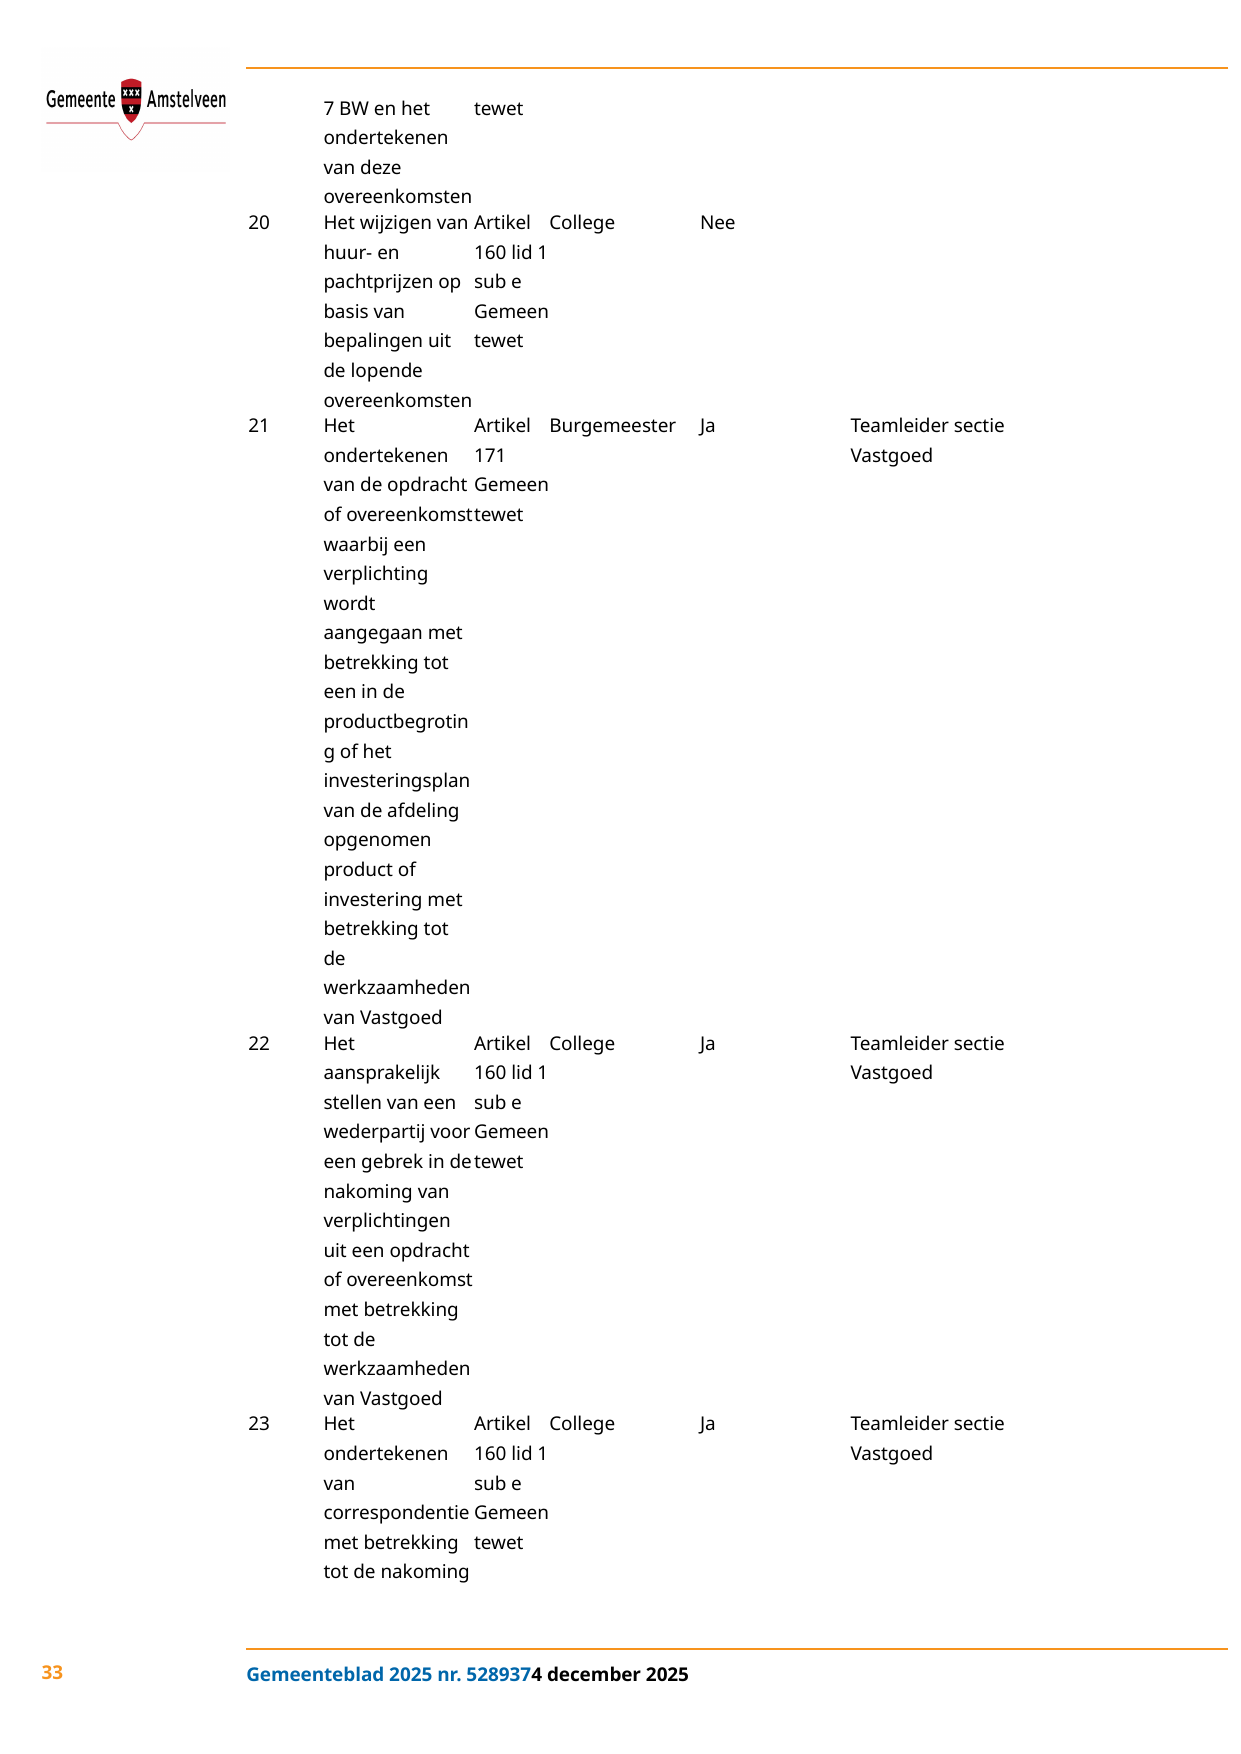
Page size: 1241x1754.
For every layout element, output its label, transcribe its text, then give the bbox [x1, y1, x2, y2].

table_cell Nee [700, 209, 850, 412]
table_cell [1076, 413, 1152, 1030]
table_cell Ja [700, 413, 850, 1030]
table_cell Het aansprakelijk stellen van een wederpartij voor een gebrek in de nakoming van verplichtingen uit een opdracht of overeenkomst met betrekking tot de werkzaamheden van Vastgoed [323, 1030, 474, 1411]
table_cell 21 [248, 413, 323, 1030]
table_cell [549, 95, 700, 209]
table_cell Teamleider sectie Vastgoed [850, 413, 1076, 1030]
table_cell Artikel 160 lid 1 sub e Gemeentewet [474, 209, 549, 412]
table_cell 22 [248, 1030, 323, 1411]
picture [41, 47, 231, 172]
table_cell Artikel 171 Gemeentewet [474, 413, 549, 1030]
table_cell College [549, 209, 700, 412]
table_cell Teamleider sectie Vastgoed [850, 1411, 1076, 1584]
table_cell 23 [248, 1411, 323, 1584]
table_cell Burgemeester [549, 413, 700, 1030]
table_cell tewet [474, 95, 549, 209]
table_cell [850, 95, 1076, 209]
table_cell [700, 95, 850, 209]
table_cell Ja [700, 1030, 850, 1411]
table_cell Artikel 160 lid 1 sub e Gemeentewet [474, 1411, 549, 1584]
table_cell [1076, 1411, 1152, 1584]
table_cell Artikel 160 lid 1 sub e Gemeentewet [474, 1030, 549, 1411]
table_cell [1076, 95, 1152, 209]
table_cell Ja [700, 1411, 850, 1584]
table_cell Het wijzigen van huur- en pachtprijzen op basis van bepalingen uit de lopende overeenkomsten [323, 209, 474, 412]
table_cell 20 [248, 209, 323, 412]
table_cell Teamleider sectie Vastgoed [850, 1030, 1076, 1411]
table_cell Het ondertekenen van correspondentie met betrekking tot de nakoming [323, 1411, 474, 1584]
table_cell [850, 209, 1076, 412]
table_cell College [549, 1030, 700, 1411]
table_cell 7 BW en het ondertekenen van deze overeenkomsten [323, 95, 474, 209]
table_cell [1076, 209, 1152, 412]
table_cell [248, 95, 323, 209]
table_cell College [549, 1411, 700, 1584]
table_cell Het ondertekenen van de opdracht of overeenkomst waarbij een verplichting wordt aangegaan met betrekking tot een in de productbegroting of het investeringsplan van de afdeling opgenomen product of investering met betrekking tot de werkzaamheden van Vastgoed [323, 413, 474, 1030]
table_cell [1076, 1030, 1152, 1411]
